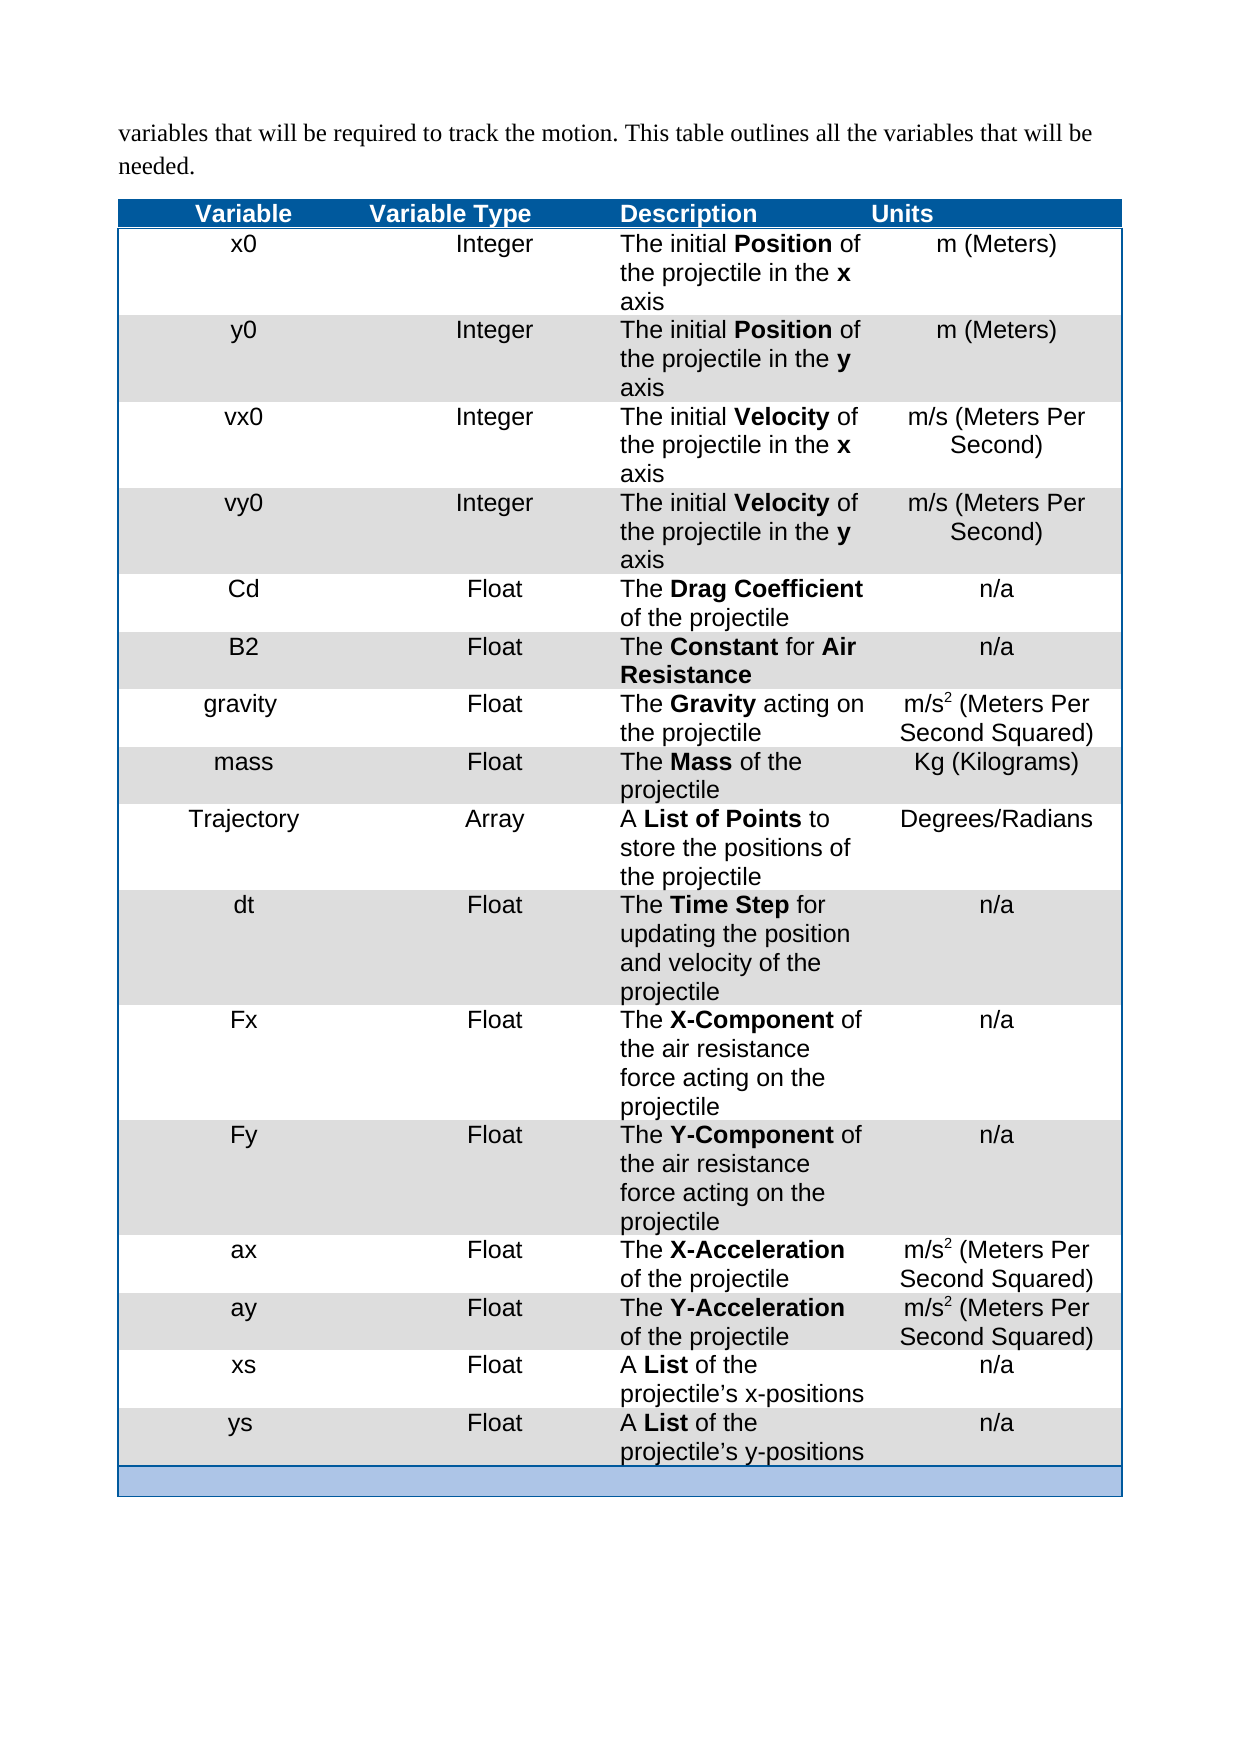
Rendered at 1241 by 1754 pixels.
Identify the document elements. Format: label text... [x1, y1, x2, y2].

table_cell m/s (Meters Per Second) [871, 488, 1121, 574]
text variables that will be required to track the motion. This table outlines all the variables that will be needed. [118, 118, 1122, 180]
table_cell Integer [369, 402, 620, 488]
table_cell A List of the projectile’s y-positions [620, 1408, 871, 1465]
table_cell xs [119, 1350, 369, 1408]
table_cell vx0 [119, 402, 369, 488]
table_cell The Gravity acting on the projectile [620, 689, 871, 747]
table_cell A List of the projectile’s x-positions [620, 1350, 871, 1408]
table_cell The Y-Acceleration of the projectile [620, 1293, 871, 1350]
table_cell Float [369, 1350, 620, 1408]
table_cell Fy [119, 1120, 369, 1235]
table_cell A List of Points to store the positions of the projectile [620, 804, 871, 890]
table_cell Float [369, 1293, 620, 1350]
table_cell Array [369, 804, 620, 890]
table_cell ys [119, 1408, 369, 1465]
table_cell Kg (Kilograms) [871, 747, 1121, 804]
table_cell [620, 1467, 871, 1496]
table_cell The Constant for Air Resistance [620, 632, 871, 689]
table_cell n/a [871, 632, 1121, 689]
table_cell gravity [119, 689, 369, 747]
table_cell y0 [119, 315, 369, 402]
table_cell m/s2 (Meters Per Second Squared) [871, 689, 1121, 747]
table_cell [369, 1467, 620, 1496]
table_cell mass [119, 747, 369, 804]
table_cell m/s (Meters Per Second) [871, 402, 1121, 488]
table_cell dt [119, 890, 369, 1005]
table_cell Fx [119, 1005, 369, 1120]
table_cell Integer [369, 488, 620, 574]
table_cell n/a [871, 574, 1121, 632]
table_cell m/s2 (Meters Per Second Squared) [871, 1235, 1121, 1293]
table_cell Float [369, 1120, 620, 1235]
table_cell Integer [369, 229, 620, 315]
table_cell m (Meters) [871, 315, 1121, 402]
table_cell n/a [871, 890, 1121, 1005]
table_cell x0 [119, 229, 369, 315]
table_cell m/s2 (Meters Per Second Squared) [871, 1293, 1121, 1350]
table_cell vy0 [119, 488, 369, 574]
table_cell Float [369, 1005, 620, 1120]
table_cell Degrees/Radians [871, 804, 1121, 890]
table_cell The Drag Coefficient of the projectile [620, 574, 871, 632]
table_cell The X-Component of the air resistance force acting on the projectile [620, 1005, 871, 1120]
table_cell Float [369, 689, 620, 747]
table_cell n/a [871, 1120, 1121, 1235]
table_cell Integer [369, 315, 620, 402]
table_header Variable [118, 199, 369, 227]
table_cell m (Meters) [871, 229, 1121, 315]
table_cell ax [119, 1235, 369, 1293]
table_cell n/a [871, 1005, 1121, 1120]
table_cell B2 [119, 632, 369, 689]
table_cell Trajectory [119, 804, 369, 890]
table_cell The Y-Component of the air resistance force acting on the projectile [620, 1120, 871, 1235]
table_cell The initial Position of the projectile in the y axis [620, 315, 871, 402]
table_cell n/a [871, 1408, 1121, 1465]
table_cell [119, 1467, 369, 1496]
table_header Variable Type [369, 199, 620, 227]
table_cell n/a [871, 1350, 1121, 1408]
table_cell The Mass of the projectile [620, 747, 871, 804]
table_cell Float [369, 747, 620, 804]
table_cell The initial Position of the projectile in the x axis [620, 229, 871, 315]
table_cell The initial Velocity of the projectile in the x axis [620, 402, 871, 488]
table_header Units [871, 199, 1122, 227]
table_cell Float [369, 574, 620, 632]
table_cell [871, 1467, 1121, 1496]
table_cell The initial Velocity of the projectile in the y axis [620, 488, 871, 574]
table_cell Float [369, 1408, 620, 1465]
table_cell Float [369, 632, 620, 689]
table_cell The Time Step for updating the position and velocity of the projectile [620, 890, 871, 1005]
table_cell ay [119, 1293, 369, 1350]
table_header Description [620, 199, 871, 227]
table_cell Float [369, 1235, 620, 1293]
table_cell The X-Acceleration of the projectile [620, 1235, 871, 1293]
table_cell Cd [119, 574, 369, 632]
table_cell Float [369, 890, 620, 1005]
